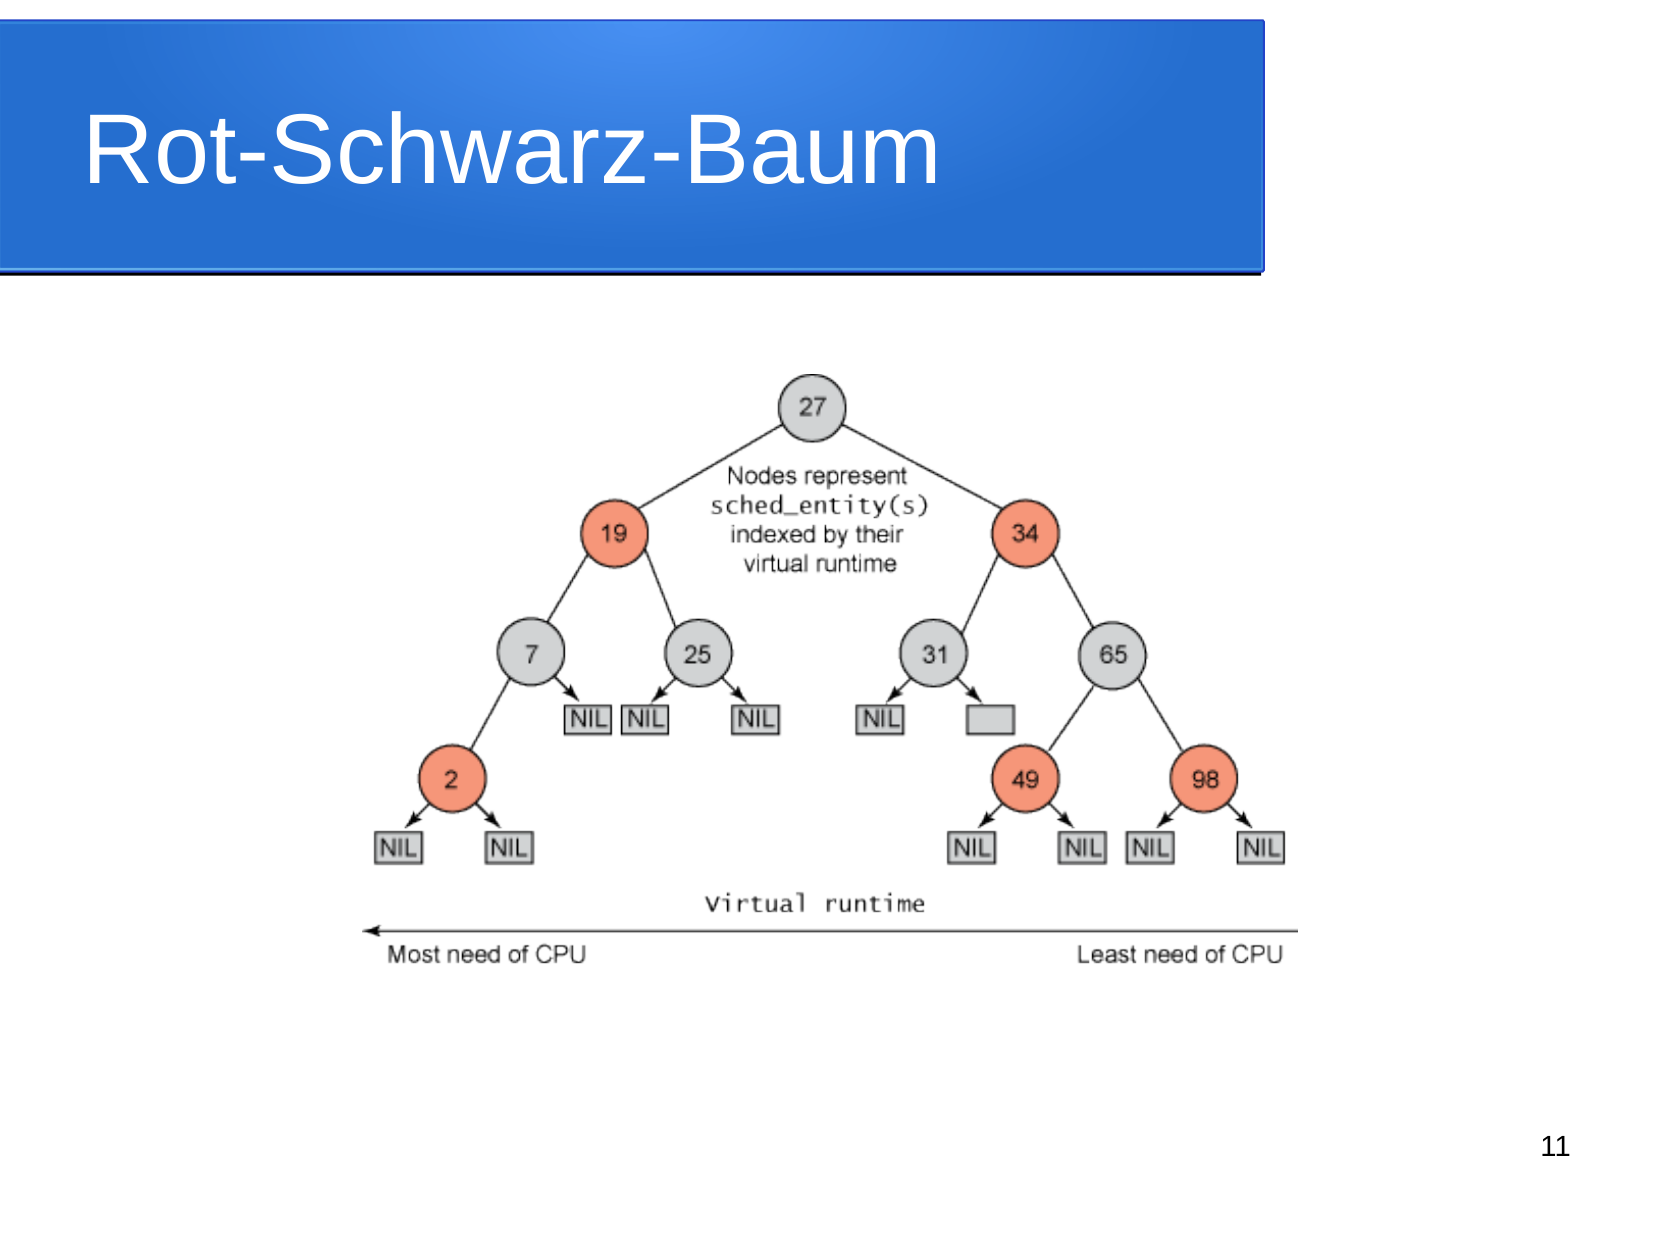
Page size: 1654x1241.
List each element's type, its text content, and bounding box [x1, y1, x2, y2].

picture [362, 374, 1298, 972]
title Rot-Schwarz-Baum [82, 47, 1235, 252]
